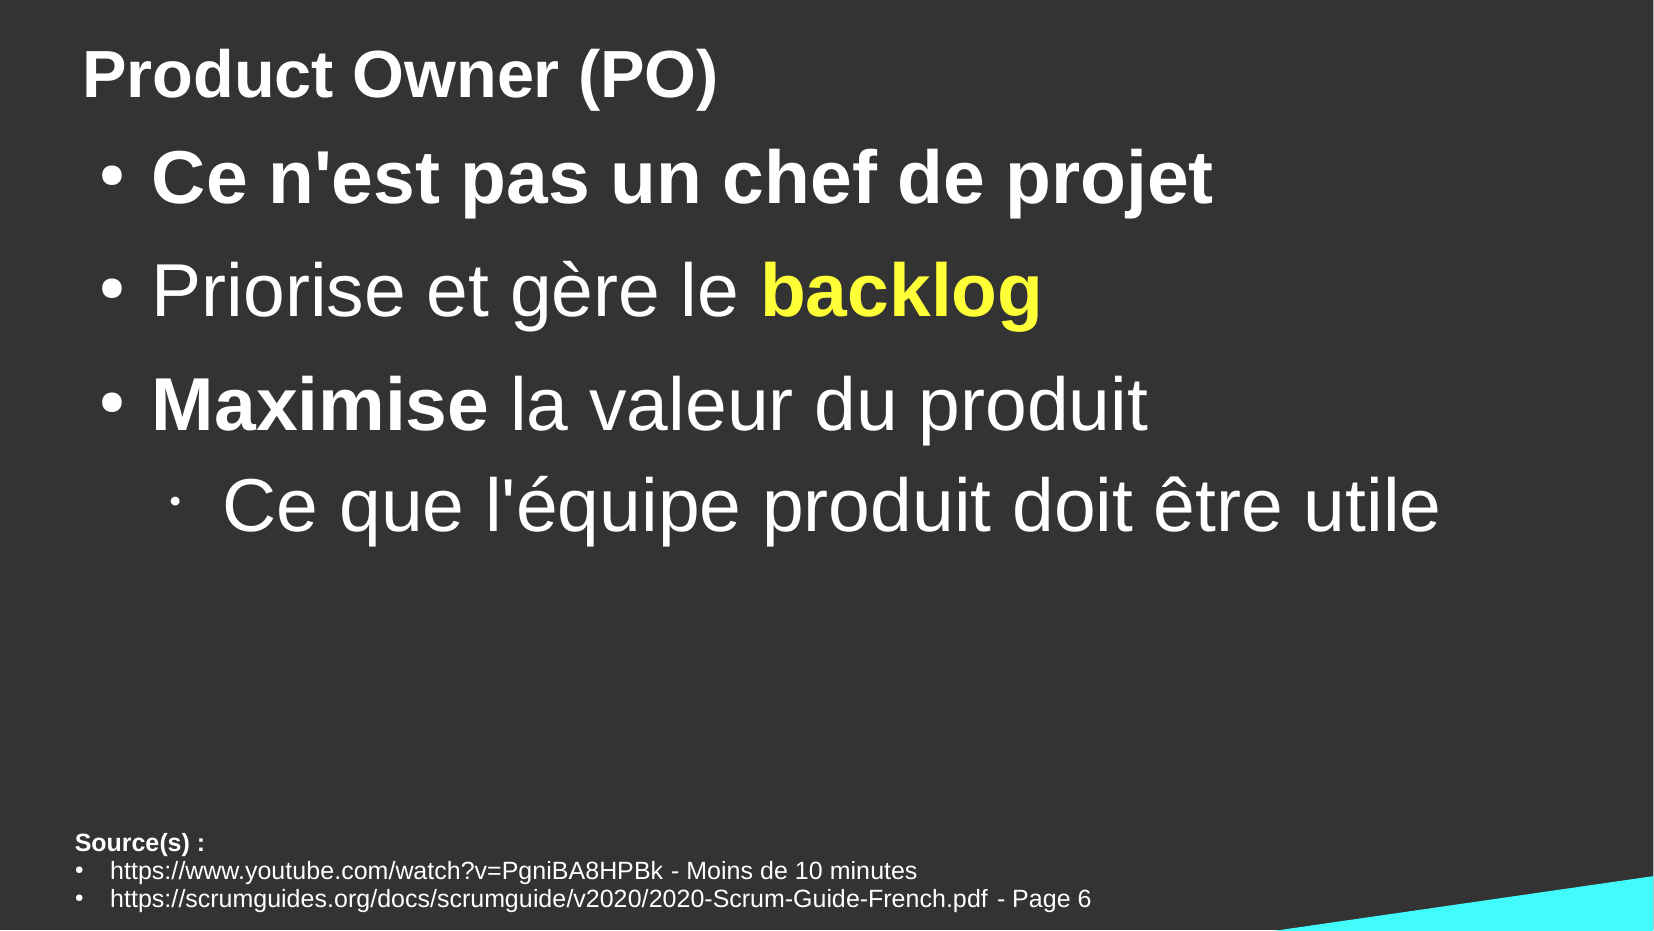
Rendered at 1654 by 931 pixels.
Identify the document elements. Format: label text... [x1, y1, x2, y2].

title Product Owner (PO) [82, 37, 1571, 122]
text_box Source(s) : https://www.youtube.com/watch?v=PgniBA8HPBk - Moins de 10 minutes https://scrumguides.org/docs/scrumguide/v2020/2020-Scrum-Guide-French.pdf - Page 6 [60, 821, 1546, 921]
text_box [1273, 876, 1654, 931]
list Ce n'est pas un chef de projet Priorise et gère le backlog Maximise la valeur du produit Ce que l'équipe produit doit être utile [80, 135, 1620, 709]
